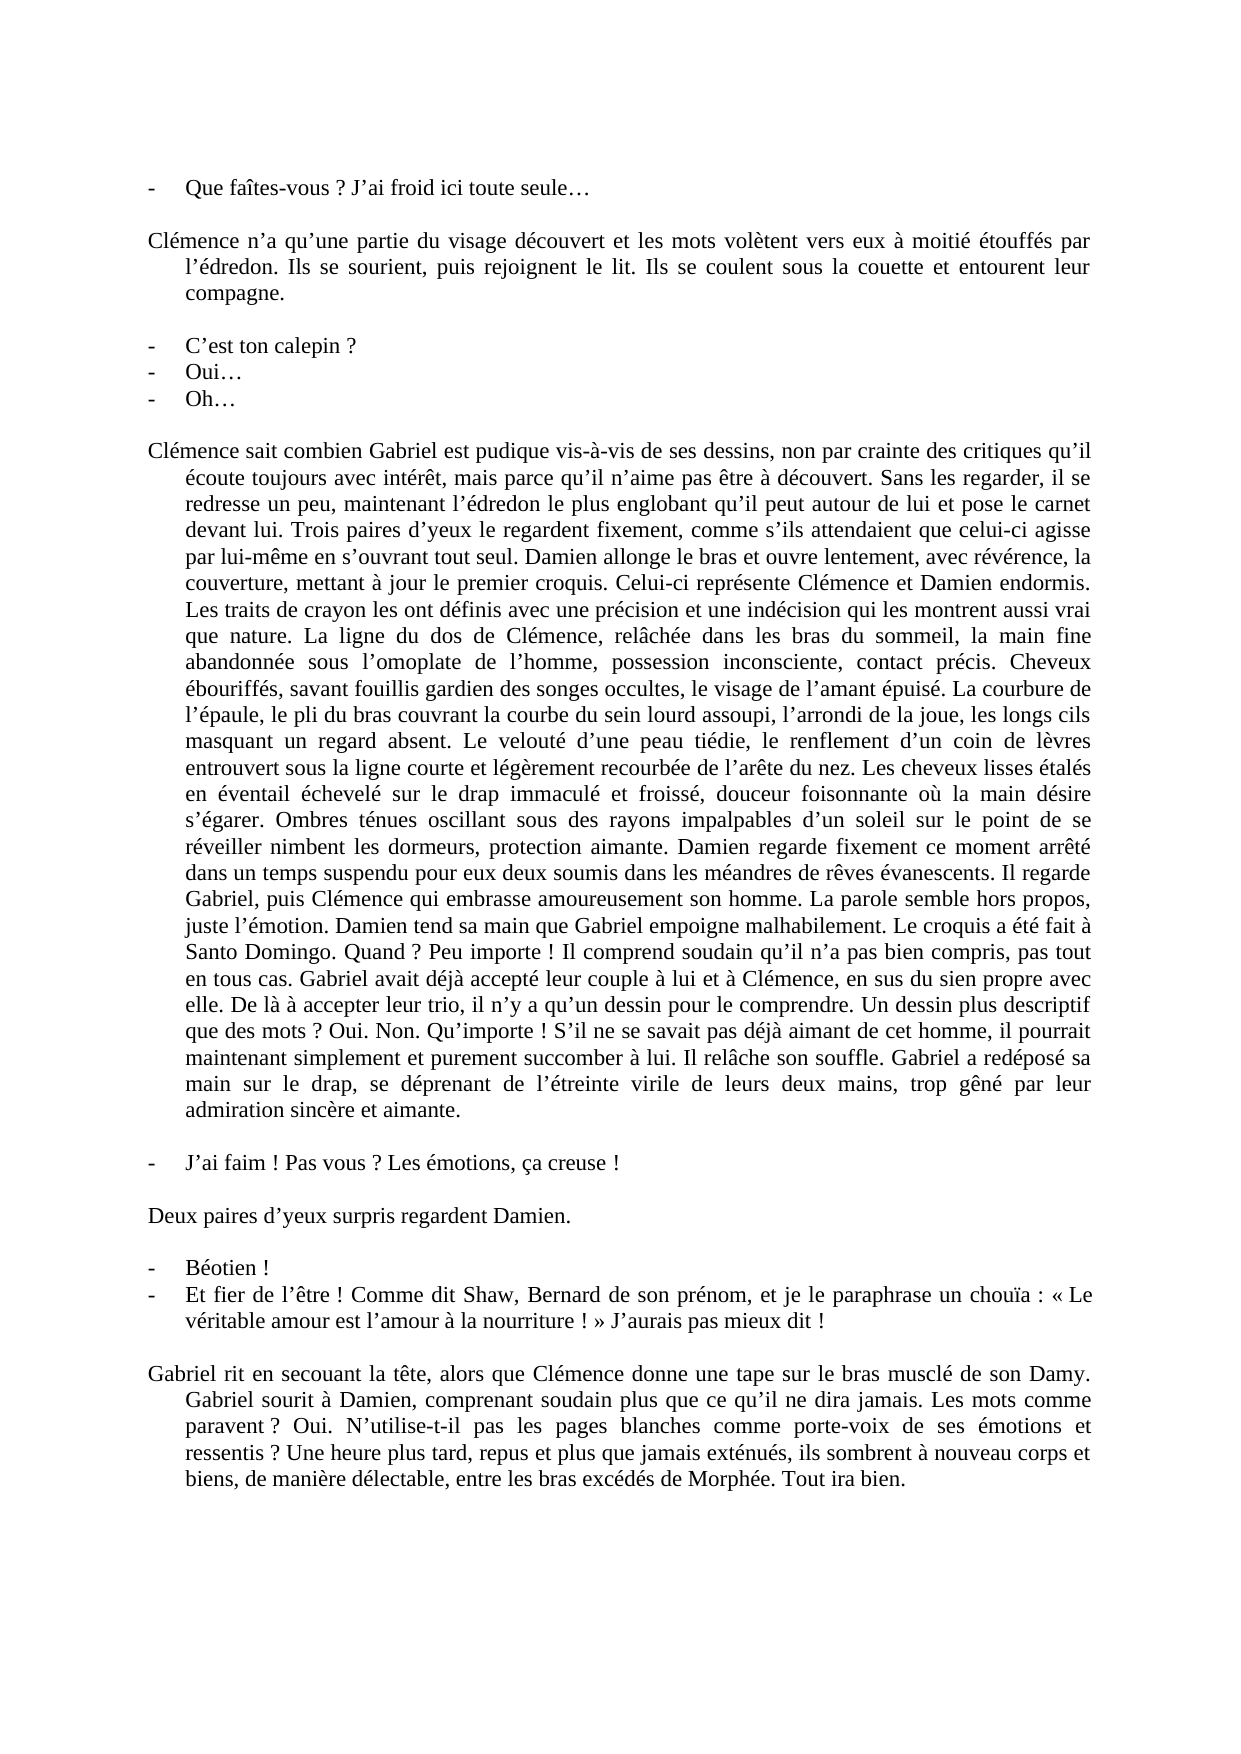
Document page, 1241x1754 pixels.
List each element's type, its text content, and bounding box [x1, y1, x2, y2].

list C’est ton calepin ? [148, 332, 1093, 358]
list Clémence n’a qu’une partie du visage découvert et les mots volètent vers eux à moitié étouffés par l’édredon. Ils se sourient, puis rejoignent le lit. Ils se coulent sous la couette et entourent leur compagne. [148, 227, 1093, 306]
list Deux paires d’yeux surpris regardent Damien. [148, 1202, 1093, 1228]
list J’ai faim ! Pas vous ? Les émotions, ça creuse ! [148, 1149, 1093, 1175]
list Oui… [148, 358, 1093, 385]
list Clémence sait combien Gabriel est pudique vis-à-vis de ses dessins, non par crainte des critiques qu’il écoute toujours avec intérêt, mais parce qu’il n’aime pas être à découvert. Sans les regarder, il se redresse un peu, maintenant l’édredon le plus englobant qu’il peut autour de lui et pose le carnet devant lui. Trois paires d’yeux le regardent fixement, comme s’ils attendaient que celui-ci agisse par lui-même en s’ouvrant tout seul. Damien allonge le bras et ouvre lentement, avec révérence, la couverture, mettant à jour le premier croquis. Celui-ci représente Clémence et Damien endormis. Les traits de crayon les ont définis avec une précision et une indécision qui les montrent aussi vrai que nature. La ligne du dos de Clémence, relâchée dans les bras du sommeil, la main fine abandonnée sous l’omoplate de l’homme, possession inconsciente, contact précis. Cheveux ébouriffés, savant fouillis gardien des songes occultes, le visage de l’amant épuisé. La courbure de l’épaule, le pli du bras couvrant la courbe du sein lourd assoupi, l’arrondi de la joue, les longs cils masquant un regard absent. Le velouté d’une peau tiédie, le renflement d’un coin de lèvres entrouvert sous la ligne courte et légèrement recourbée de l’arête du nez. Les cheveux lisses étalés en éventail échevelé sur le drap immaculé et froissé, douceur foisonnante où la main désire s’égarer. Ombres ténues oscillant sous des rayons impalpables d’un soleil sur le point de se réveiller nimbent les dormeurs, protection aimante. Damien regarde fixement ce moment arrêté dans un temps suspendu pour eux deux soumis dans les méandres de rêves évanescents. Il regarde Gabriel, puis Clémence qui embrasse amoureusement son homme. La parole semble hors propos, juste l’émotion. Damien tend sa main que Gabriel empoigne malhabilement. Le croquis a été fait à Santo Domingo. Quand ? Peu importe ! Il comprend soudain qu’il n’a pas bien compris, pas tout en tous cas. Gabriel avait déjà accepté leur couple à lui et à Clémence, en sus du sien propre avec elle. De là à accepter leur trio, il n’y a qu’un dessin pour le comprendre. Un dessin plus descriptif que des mots ? Oui. Non. Qu’importe ! S’il ne se savait pas déjà aimant de cet homme, il pourrait maintenant simplement et purement succomber à lui. Il relâche son souffle. Gabriel a redéposé sa main sur le drap, se déprenant de l’étreinte virile de leurs deux mains, trop gêné par leur admiration sincère et aimante. [148, 437, 1093, 1123]
list Que faîtes-vous ? J’ai froid ici toute seule… [148, 174, 1093, 200]
list Béotien ! [148, 1254, 1093, 1281]
list Et fier de l’être ! Comme dit Shaw, Bernard de son prénom, et je le paraphrase un chouïa : « Le véritable amour est l’amour à la nourriture ! » J’aurais pas mieux dit ! [148, 1281, 1093, 1333]
list Oh… [148, 385, 1093, 411]
list Gabriel rit en secouant la tête, alors que Clémence donne une tape sur le bras musclé de son Damy. Gabriel sourit à Damien, comprenant soudain plus que ce qu’il ne dira jamais. Les mots comme paravent ? Oui. N’utilise-t-il pas les pages blanches comme porte-voix de ses émotions et ressentis ? Une heure plus tard, repus et plus que jamais exténués, ils sombrent à nouveau corps et biens, de manière délectable, entre les bras excédés de Morphée. Tout ira bien. [148, 1360, 1093, 1492]
